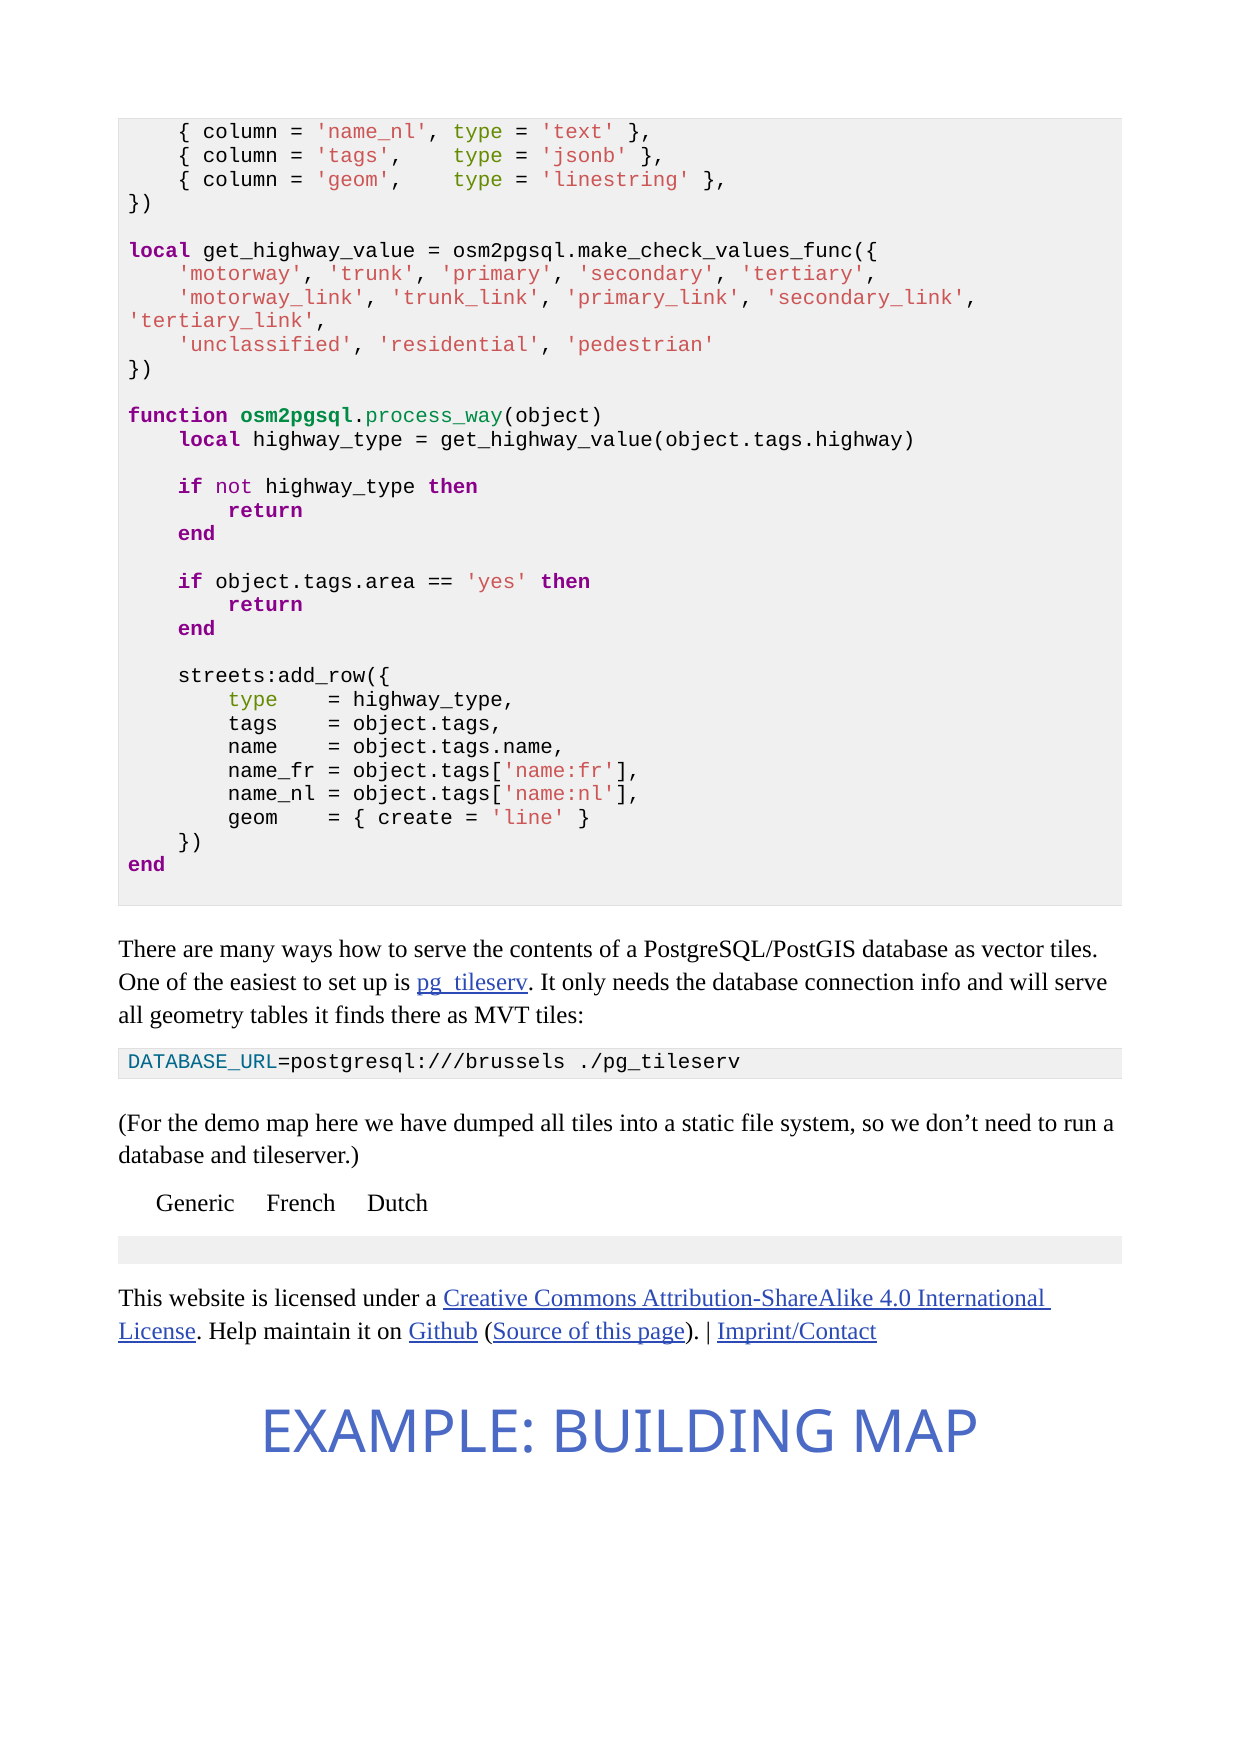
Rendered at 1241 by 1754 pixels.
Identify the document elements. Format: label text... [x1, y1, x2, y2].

text DATABASE_URL=postgresql:///brussels ./pg_tileserv [119, 1049, 1122, 1078]
text name_fr = object.tags['name:fr'], [119, 757, 1122, 780]
text Generic French Dutch [118, 1188, 1122, 1217]
text name = object.tags.name, [119, 733, 1122, 757]
text }) [119, 354, 1122, 378]
text (For the demo map here we have dumped all tiles into a static file system, so we don’t need to run a database and tileserver.) [118, 1108, 1122, 1169]
subtitle EXAMPLE: BUILDING MAP [118, 1389, 1122, 1470]
text if object.tags.area == 'yes' then [119, 567, 1122, 591]
text There are many ways how to serve the contents of a PostgreSQL/PostGIS database as vector tiles. One of the easiest to set up is pg_tileserv. It only needs the database connection info and will serve all geometry tables it finds there as MVT tiles: [118, 934, 1122, 1029]
text }) [119, 827, 1122, 851]
text tags = object.tags, [119, 709, 1122, 733]
text 'motorway_link', 'trunk_link', 'primary_link', 'secondary_link', 'tertiary_link', [119, 284, 1122, 331]
text if not highway_type then [119, 473, 1122, 496]
text return [119, 591, 1122, 615]
text function osm2pgsql.process_way(object) [119, 402, 1122, 426]
text end [119, 520, 1122, 544]
text 'unclassified', 'residential', 'pedestrian' [119, 331, 1122, 354]
text name_nl = object.tags['name:nl'], [119, 780, 1122, 804]
text local highway_type = get_highway_value(object.tags.highway) [119, 426, 1122, 449]
text end [119, 615, 1122, 638]
text { column = 'tags', type = 'jsonb' }, [119, 142, 1122, 165]
text This website is licensed under a Creative Commons Attribution-ShareAlike 4.0 International License. Help maintain it on Github (Source of this page). | Imprint/Contact [118, 1283, 1122, 1345]
text 'motorway', 'trunk', 'primary', 'secondary', 'tertiary', [119, 260, 1122, 284]
text geom = { create = 'line' } [119, 804, 1122, 827]
text { column = 'name_nl', type = 'text' }, [119, 119, 1122, 142]
text }) [119, 189, 1122, 213]
text type = highway_type, [119, 686, 1122, 709]
text end [119, 851, 1122, 875]
text { column = 'geom', type = 'linestring' }, [119, 165, 1122, 189]
text local get_highway_value = osm2pgsql.make_check_values_func({ [119, 236, 1122, 260]
text streets:add_row({ [119, 662, 1122, 686]
text return [119, 496, 1122, 520]
